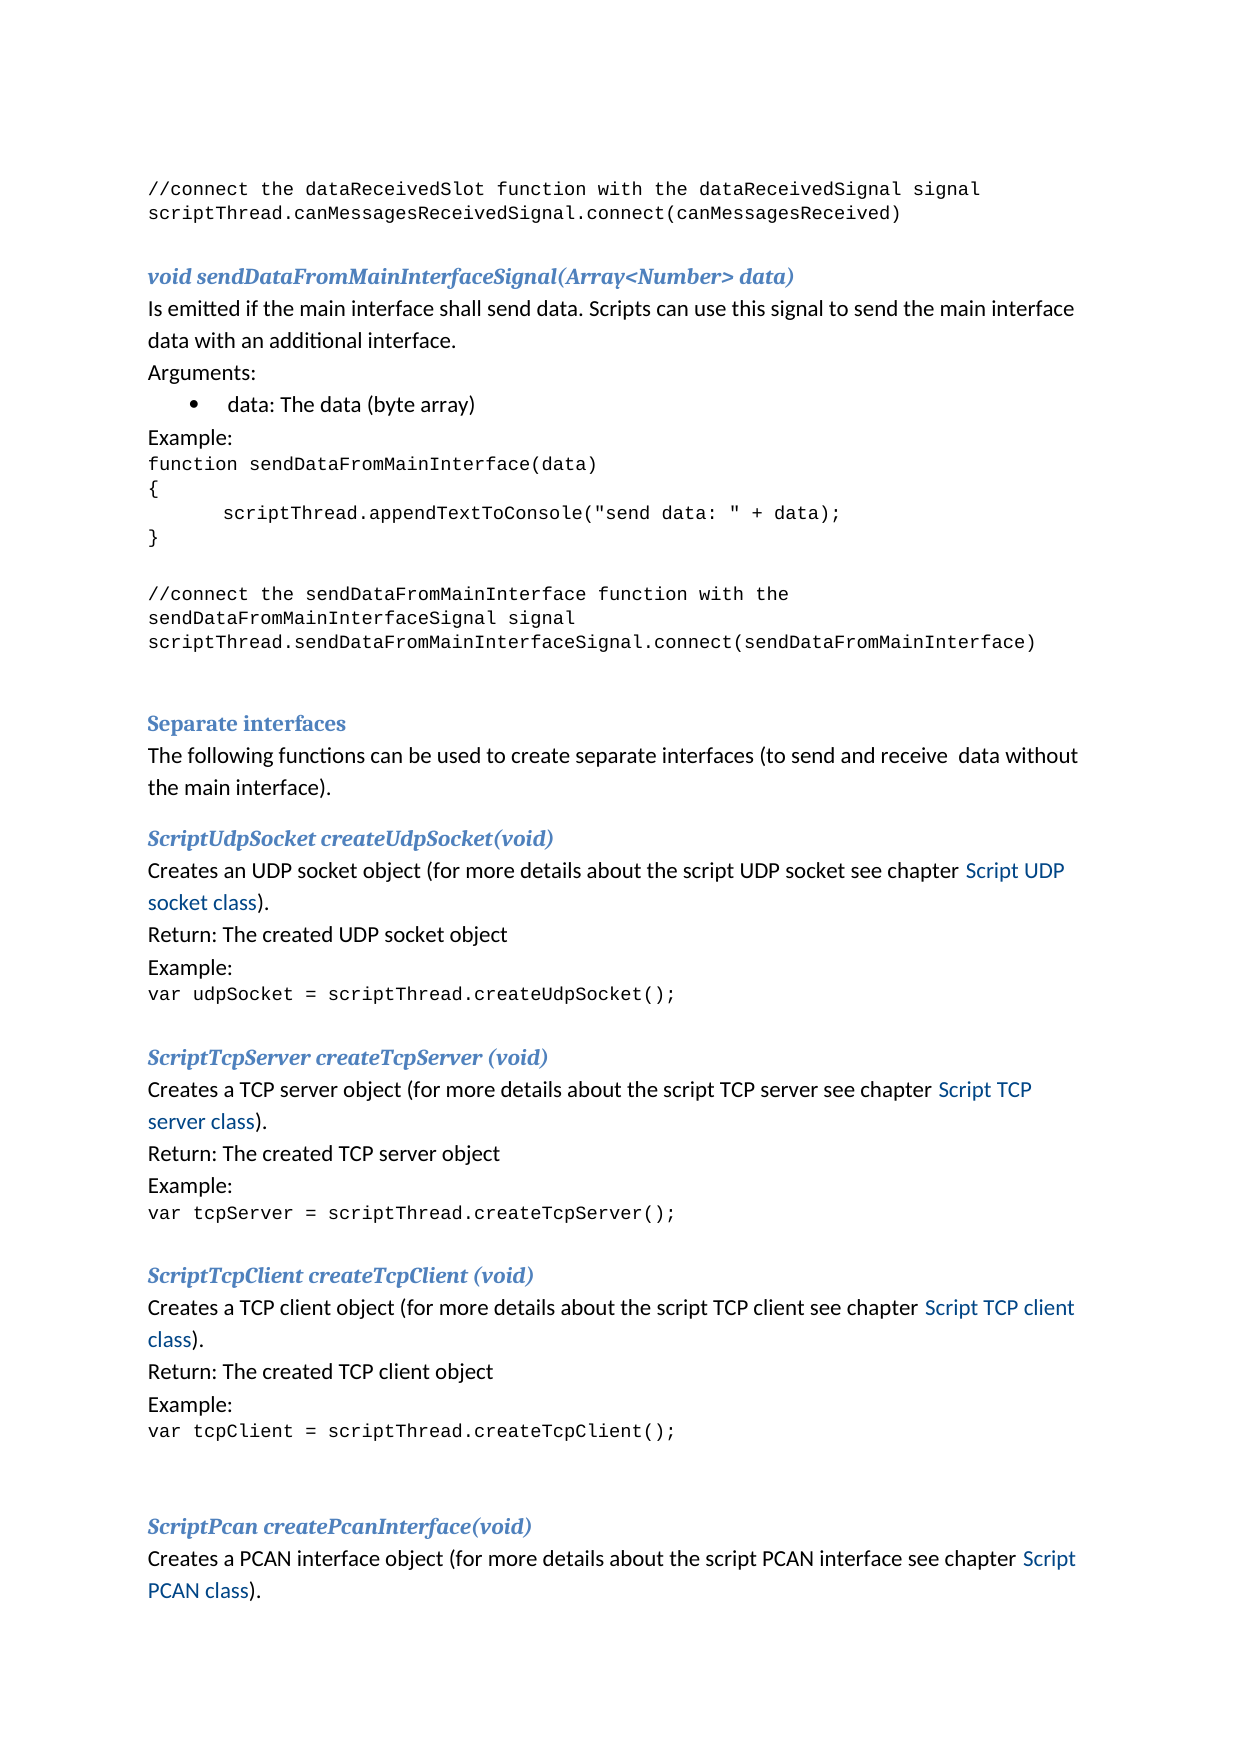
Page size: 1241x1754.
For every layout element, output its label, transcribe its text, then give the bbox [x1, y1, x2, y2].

text scriptThread.sendDataFromMainInterfaceSignal.connect(sendDataFromMainInterface) [148, 633, 1093, 654]
text Return: The created TCP client object [148, 1357, 1093, 1386]
text The following functions can be used to create separate interfaces (to send and receive data without the main interface). [148, 741, 1093, 801]
subtitle ScriptTcpClient createTcpClient (void) [148, 1263, 1093, 1289]
text Creates a PCAN interface object (for more details about the script PCAN interface see chapter Script PCAN class). [148, 1544, 1093, 1604]
text var udpSocket = scriptThread.createUdpSocket(); [148, 985, 1093, 1006]
text Is emitted if the main interface shall send data. Scripts can use this signal to send the main interface data with an additional interface. [148, 294, 1093, 354]
subtitle Separate interfaces [148, 711, 1093, 737]
subtitle ScriptUdpSocket createUdpSocket(void) [148, 826, 1093, 852]
text scriptThread.appendTextToConsole("send data: " + data); [148, 503, 1093, 525]
text Return: The created TCP server object [148, 1139, 1093, 1167]
text Creates a TCP server object (for more details about the script TCP server see chapter Script TCP server class). [148, 1075, 1093, 1135]
subtitle ScriptTcpServer createTcpServer (void) [148, 1044, 1093, 1071]
subtitle void sendDataFromMainInterfaceSignal(Array<Number> data) [148, 264, 1093, 290]
text //connect the sendDataFromMainInterface function with the sendDataFromMainInterfaceSignal signal [148, 584, 1093, 630]
text Return: The created UDP socket object [148, 921, 1093, 949]
text Example: [148, 423, 1093, 451]
text var tcpClient = scriptThread.createTcpClient(); [148, 1422, 1093, 1443]
text scriptThread.canMessagesReceivedSignal.connect(canMessagesReceived) [148, 204, 1093, 225]
text function sendDataFromMainInterface(data) [148, 455, 1093, 476]
text //connect the dataReceivedSlot function with the dataReceivedSignal signal [148, 180, 1093, 201]
text Example: [148, 953, 1093, 981]
text { [148, 479, 1093, 500]
text Example: [148, 1171, 1093, 1199]
text Creates a TCP client object (for more details about the script TCP client see chapter Script TCP client class). [148, 1293, 1093, 1353]
text Arguments: [148, 358, 1093, 386]
list data: The data (byte array) [190, 390, 1093, 418]
text } [148, 528, 1093, 549]
text Creates an UDP socket object (for more details about the script UDP socket see chapter Script UDP socket class). [148, 856, 1093, 916]
subtitle ScriptPcan createPcanInterface(void) [148, 1513, 1093, 1540]
text var tcpServer = scriptThread.createTcpServer(); [148, 1203, 1093, 1225]
text Example: [148, 1390, 1093, 1418]
